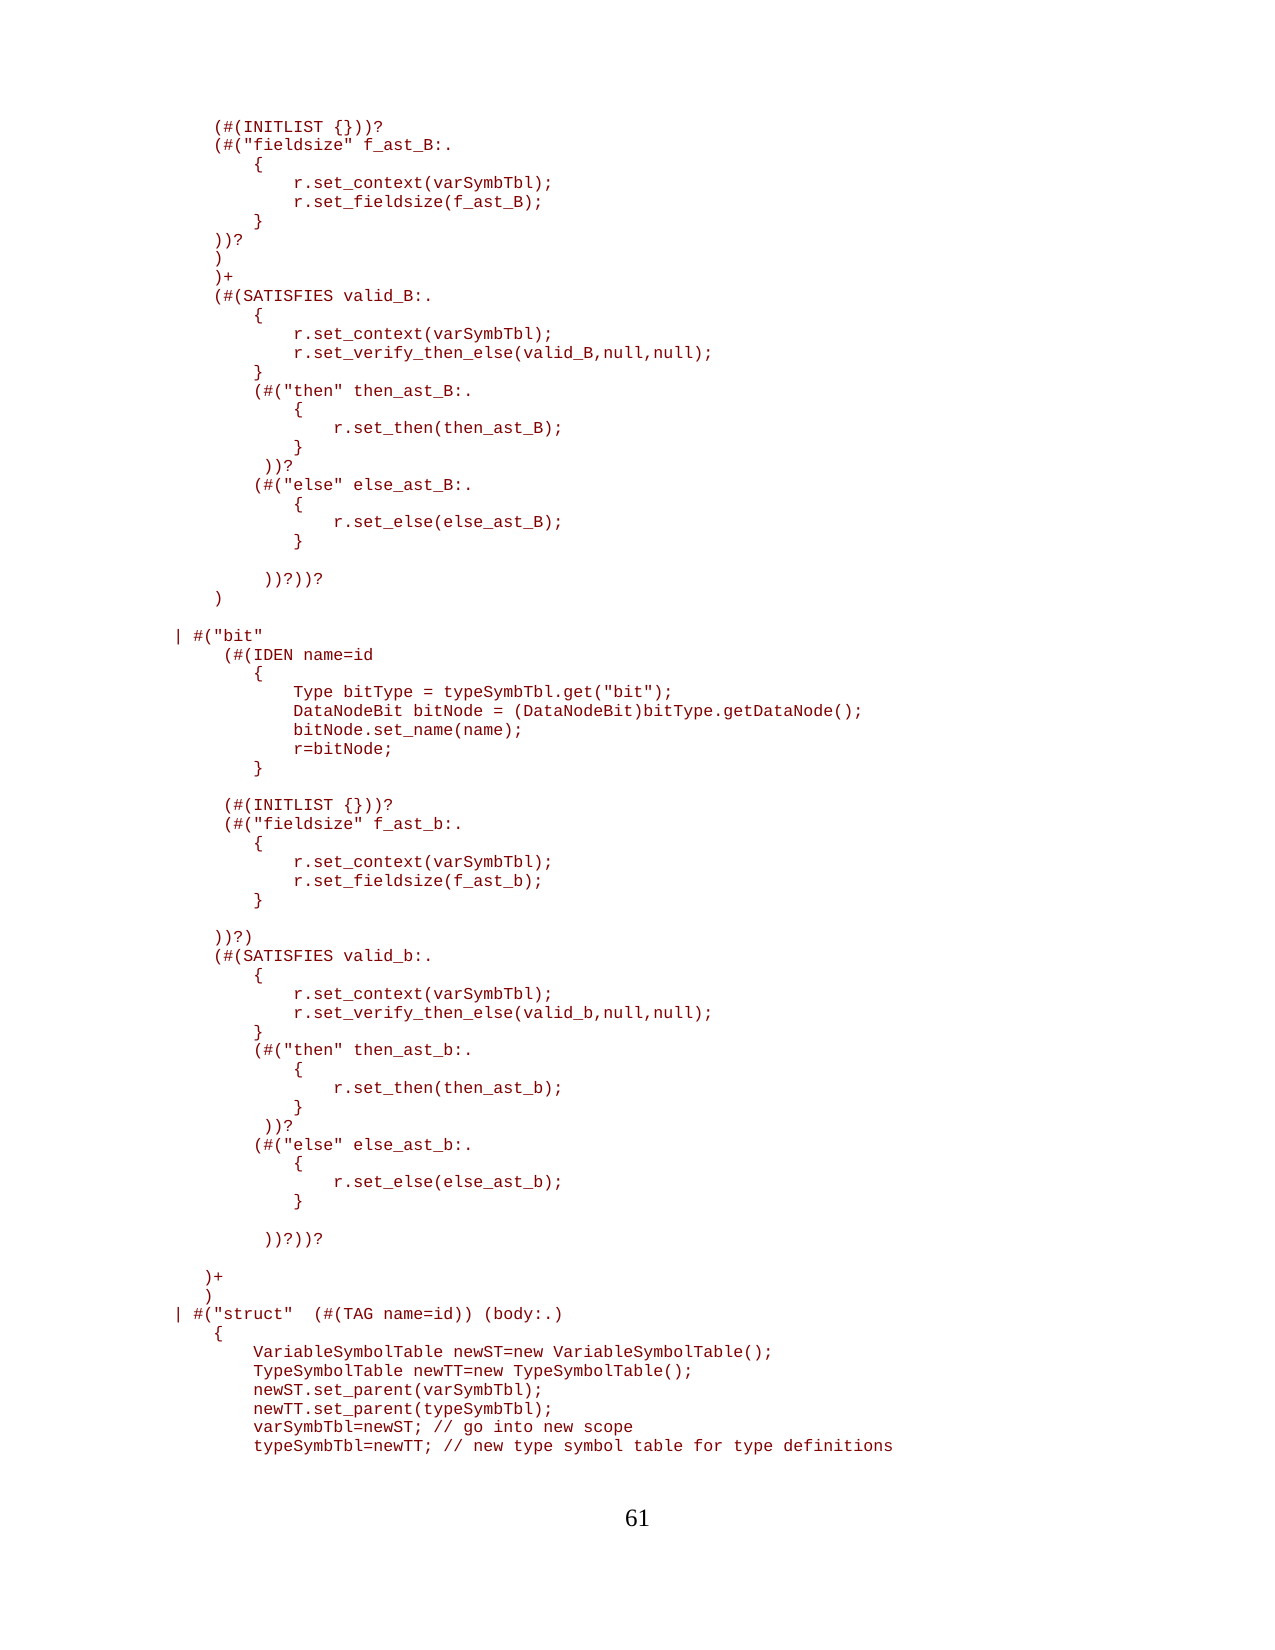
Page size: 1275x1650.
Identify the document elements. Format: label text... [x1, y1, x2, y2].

text typeSymbTbl=newTT; // new type symbol table for type definitions [133, 1438, 1157, 1457]
text ))? [133, 1117, 1157, 1136]
text } [133, 759, 1157, 778]
text } [133, 439, 1157, 457]
text } [133, 533, 1157, 552]
text r.set_then(then_ast_b); [133, 1080, 1157, 1098]
text (#("else" else_ast_b:. [133, 1136, 1157, 1155]
text } [133, 891, 1157, 910]
text TypeSymbolTable newTT=new TypeSymbolTable(); [133, 1362, 1157, 1381]
text ))? [133, 457, 1157, 476]
text } [133, 212, 1157, 231]
text r.set_then(then_ast_B); [133, 420, 1157, 439]
text r.set_context(varSymbTbl); [133, 175, 1157, 193]
text } [133, 1193, 1157, 1212]
text (#("fieldsize" f_ast_B:. [133, 137, 1157, 156]
text r=bitNode; [133, 740, 1157, 759]
text r.set_context(varSymbTbl); [133, 853, 1157, 872]
text r.set_fieldsize(f_ast_B); [133, 193, 1157, 212]
text bitNode.set_name(name); [133, 721, 1157, 740]
text r.set_verify_then_else(valid_b,null,null); [133, 1004, 1157, 1023]
text r.set_else(else_ast_B); [133, 514, 1157, 533]
text ) [133, 250, 1157, 269]
text r.set_context(varSymbTbl); [133, 985, 1157, 1004]
text r.set_context(varSymbTbl); [133, 326, 1157, 344]
text )+ [133, 269, 1157, 288]
text } [133, 363, 1157, 382]
text | #("struct" (#(TAG name=id)) (body:.) [133, 1306, 1157, 1325]
text r.set_verify_then_else(valid_B,null,null); [133, 344, 1157, 363]
text ) [133, 1287, 1157, 1306]
text ))?))? [133, 571, 1157, 589]
text } [133, 1098, 1157, 1117]
text newST.set_parent(varSymbTbl); [133, 1381, 1157, 1400]
text newTT.set_parent(typeSymbTbl); [133, 1400, 1157, 1419]
text ))?) [133, 929, 1157, 948]
text (#(IDEN name=id [133, 646, 1157, 665]
text )+ [133, 1268, 1157, 1287]
text (#("fieldsize" f_ast_b:. [133, 816, 1157, 834]
text } [133, 1023, 1157, 1042]
text { [133, 1155, 1157, 1174]
text ))?))? [133, 1231, 1157, 1249]
text { [133, 307, 1157, 326]
text Type bitType = typeSymbTbl.get("bit"); [133, 684, 1157, 703]
text { [133, 1061, 1157, 1080]
text { [133, 967, 1157, 985]
text ))? [133, 231, 1157, 250]
text { [133, 665, 1157, 684]
text r.set_fieldsize(f_ast_b); [133, 872, 1157, 891]
text { [133, 495, 1157, 514]
text r.set_else(else_ast_b); [133, 1174, 1157, 1193]
text { [133, 1325, 1157, 1344]
text (#(INITLIST {}))? [133, 797, 1157, 816]
text (#(INITLIST {}))? [133, 118, 1157, 137]
text (#(SATISFIES valid_b:. [133, 948, 1157, 967]
text DataNodeBit bitNode = (DataNodeBit)bitType.getDataNode(); [133, 703, 1157, 721]
text VariableSymbolTable newST=new VariableSymbolTable(); [133, 1344, 1157, 1362]
text (#("then" then_ast_b:. [133, 1042, 1157, 1061]
text | #("bit" [133, 627, 1157, 646]
text { [133, 156, 1157, 175]
text varSymbTbl=newST; // go into new scope [133, 1419, 1157, 1438]
text ) [133, 589, 1157, 608]
text (#("else" else_ast_B:. [133, 476, 1157, 495]
text { [133, 401, 1157, 420]
text (#("then" then_ast_B:. [133, 382, 1157, 401]
text { [133, 834, 1157, 853]
text (#(SATISFIES valid_B:. [133, 288, 1157, 307]
